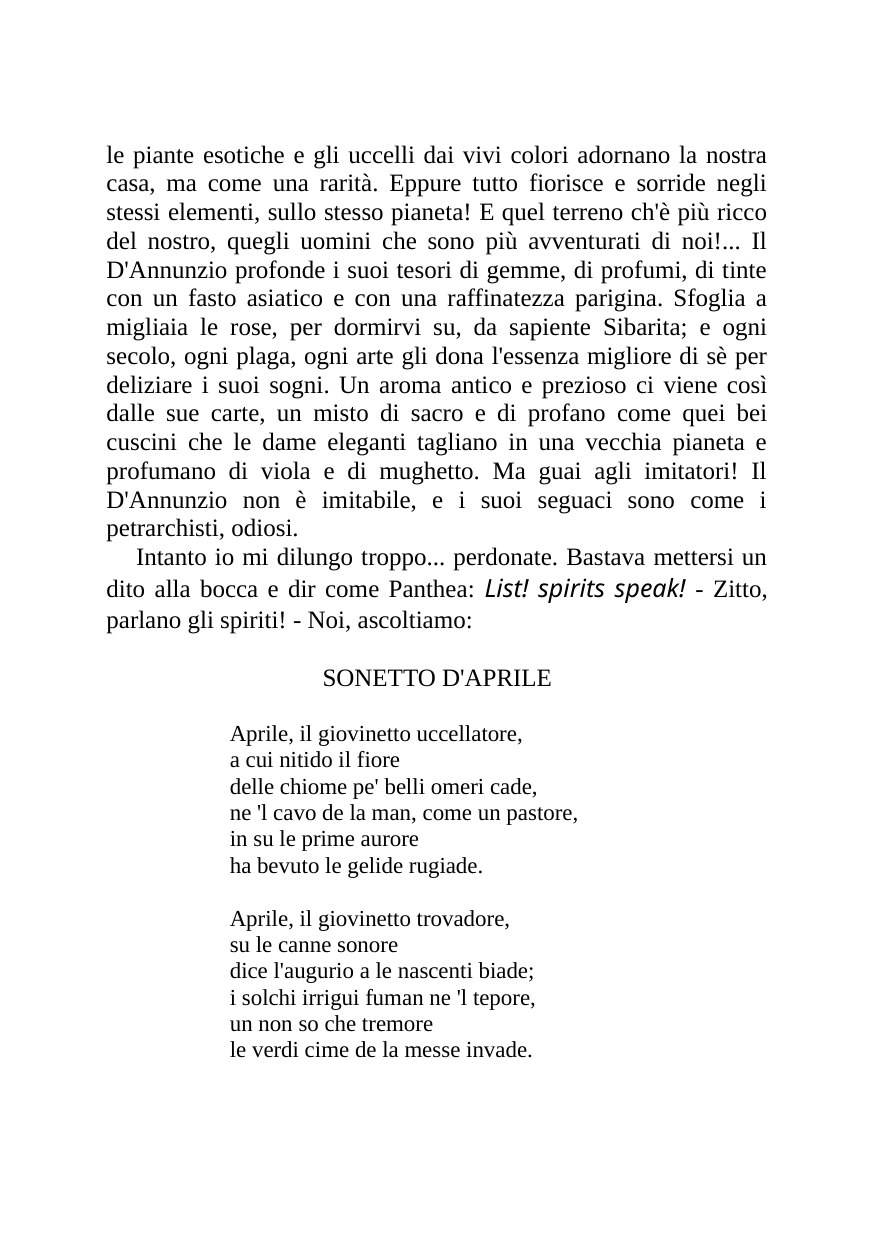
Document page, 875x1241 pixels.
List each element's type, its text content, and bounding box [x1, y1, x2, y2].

text Intanto io mi dilungo troppo... perdonate. Bastava mettersi un dito alla bocca e dir come Panthea: List! spirits speak! - Zitto, parlano gli spiriti! - Noi, ascoltiamo: [106, 542, 768, 634]
text dice l'augurio a le nascenti biade; [200, 957, 768, 984]
text a cui nitido il fiore [200, 746, 768, 773]
text le verdi cime de la messe invade. [200, 1036, 768, 1063]
text i solchi irrigui fuman ne 'l tepore, [200, 984, 768, 1010]
text Aprile, il giovinetto trovadore, [200, 904, 768, 931]
text le piante esotiche e gli uccelli dai vivi colori adornano la nostra casa, ma come una rarità. Eppure tutto fiorisce e sorride negli stessi elementi, sullo stesso pianeta! E quel terreno ch'è più ricco del nostro, quegli uomini che sono più avventurati di noi!... Il D'Annunzio profonde i suoi tesori di gemme, di profumi, di tinte con un fasto asiatico e con una raffinatezza parigina. Sfoglia a migliaia le rose, per dormirvi su, da sapiente Sibarita; e ogni secolo, ogni plaga, ogni arte gli dona l'essenza migliore di sè per deliziare i suoi sogni. Un aroma antico e prezioso ci viene così dalle sue carte, un misto di sacro e di profano come quei bei cuscini che le dame eleganti tagliano in una vecchia pianeta e profumano di viola e di mughetto. Ma guai agli imitatori! Il D'Annunzio non è imitabile, e i suoi seguaci sono come i petrarchisti, odiosi. [106, 140, 768, 542]
text ne 'l cavo de la man, come un pastore, [200, 799, 768, 826]
text in su le prime aurore [200, 826, 768, 852]
text ha bevuto le gelide rugiade. [200, 852, 768, 878]
text Aprile, il giovinetto uccellatore, [200, 720, 768, 746]
text delle chiome pe' belli omeri cade, [200, 773, 768, 799]
text su le canne sonore [200, 931, 768, 957]
text SONETTO D'APRILE [106, 663, 768, 691]
text un non so che tremore [200, 1010, 768, 1036]
